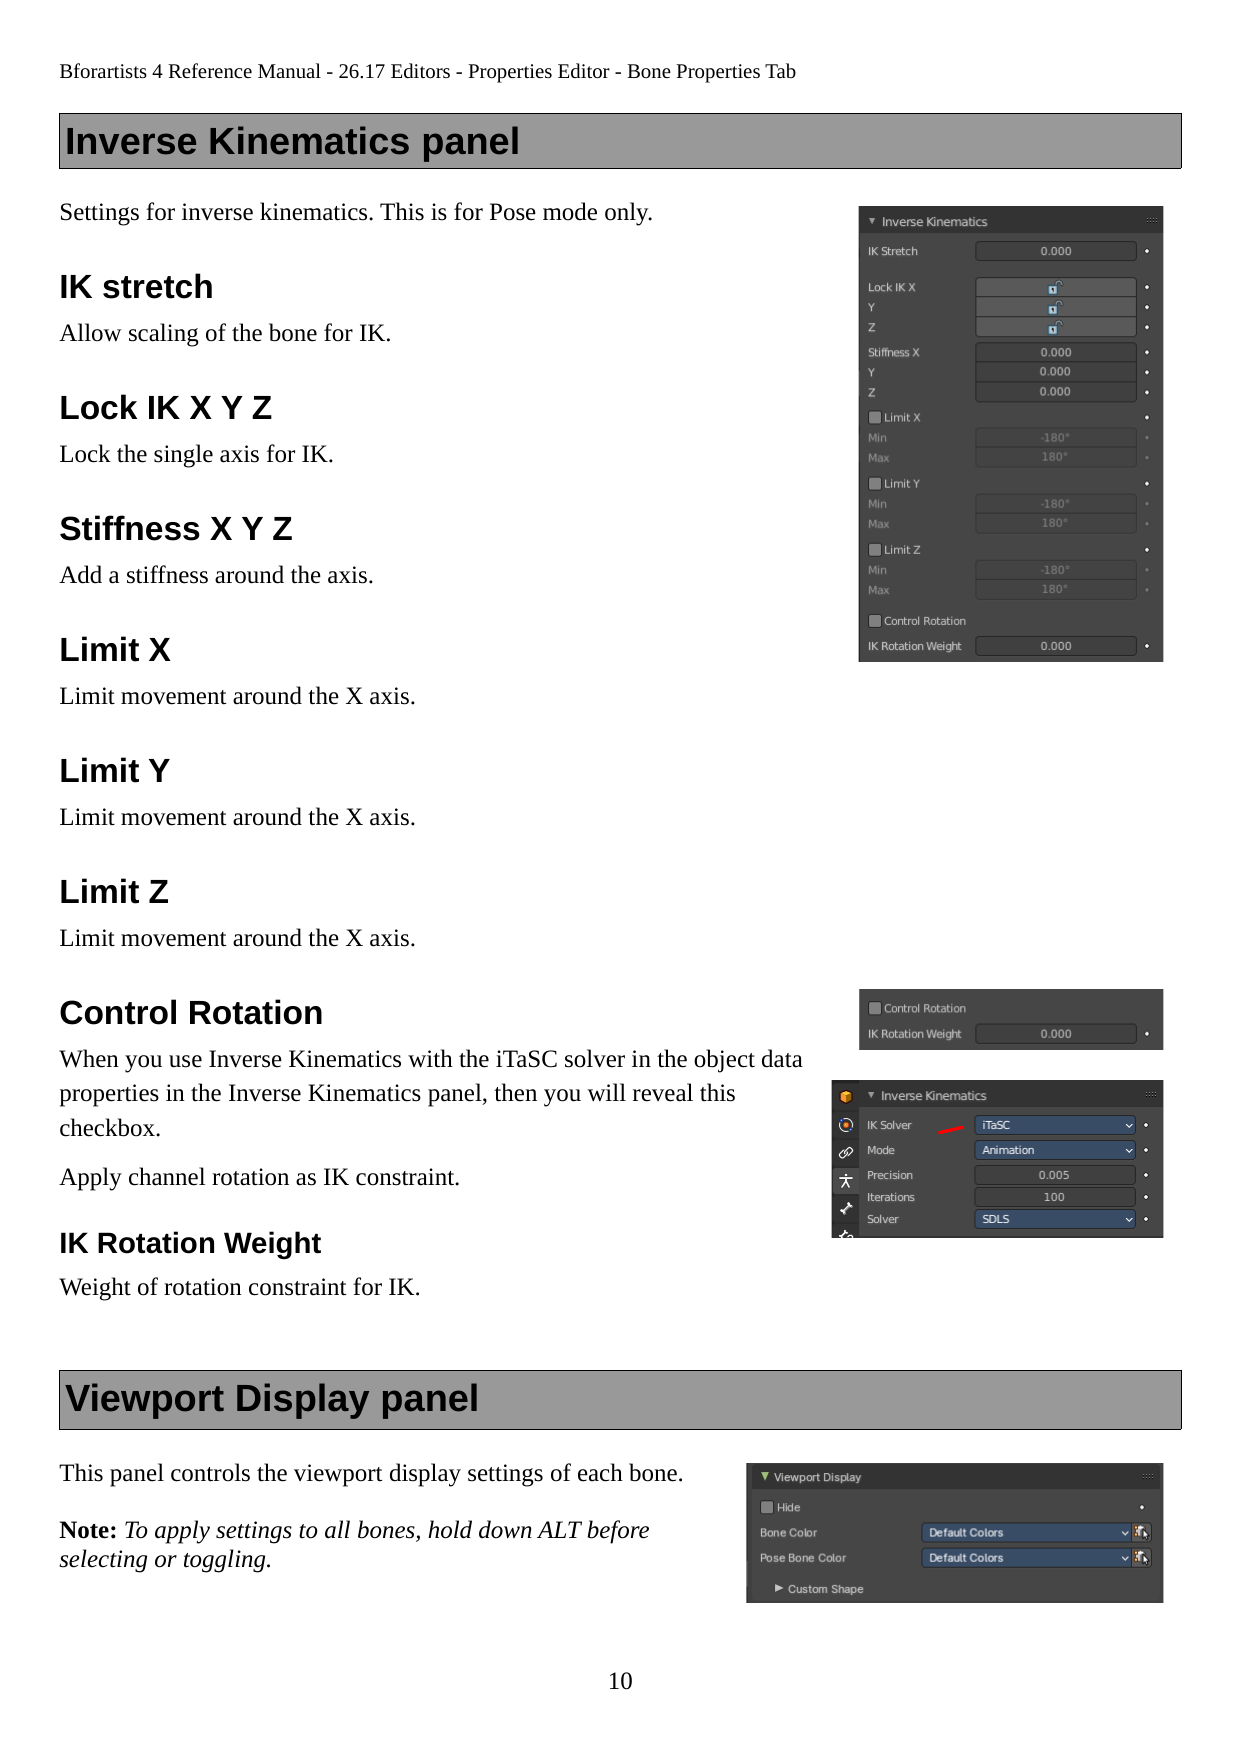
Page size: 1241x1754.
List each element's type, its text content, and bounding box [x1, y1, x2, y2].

picture [831, 1080, 1164, 1238]
text When you use Inverse Kinematics with the iTaSC solver in the object data properties in the Inverse Kinematics panel, then you will reveal this checkbox. [59, 1044, 1181, 1142]
picture [746, 1463, 1164, 1603]
table_header Inverse Kinematics panel [60, 114, 1181, 168]
text Lock the single axis for IK. [59, 439, 858, 467]
text Limit movement around the X axis. [59, 802, 1181, 831]
text Limit movement around the X axis. [59, 923, 1181, 952]
text Settings for inverse kinematics. This is for Pose mode only. [59, 197, 1181, 225]
text Weight of rotation constraint for IK. [59, 1272, 1181, 1301]
text Allow scaling of the bone for IK. [59, 318, 858, 346]
subtitle Stiffness X Y Z [59, 509, 858, 547]
subtitle Limit Y [59, 751, 1181, 789]
subtitle Lock IK X Y Z [59, 388, 858, 426]
table_header Viewport Display panel [60, 1371, 1181, 1429]
picture [858, 206, 1164, 662]
subtitle [1164, 993, 1181, 1031]
subtitle IK stretch [59, 267, 858, 305]
text Limit movement around the X axis. [59, 681, 1181, 709]
subtitle Limit X [59, 630, 1181, 668]
subtitle [1164, 388, 1181, 426]
subtitle [1164, 267, 1181, 305]
subtitle [1164, 509, 1181, 547]
text This panel controls the viewport display settings of each bone. [59, 1458, 1181, 1487]
text Apply channel rotation as IK constraint. [59, 1162, 831, 1191]
text Note: To apply settings to all bones, hold down ALT before selecting or toggling. [59, 1516, 746, 1573]
subtitle IK Rotation Weight [59, 1226, 1181, 1259]
text Add a stiffness around the axis. [59, 560, 858, 588]
subtitle Control Rotation [59, 993, 859, 1031]
subtitle Limit Z [59, 872, 1181, 910]
picture [859, 989, 1164, 1050]
